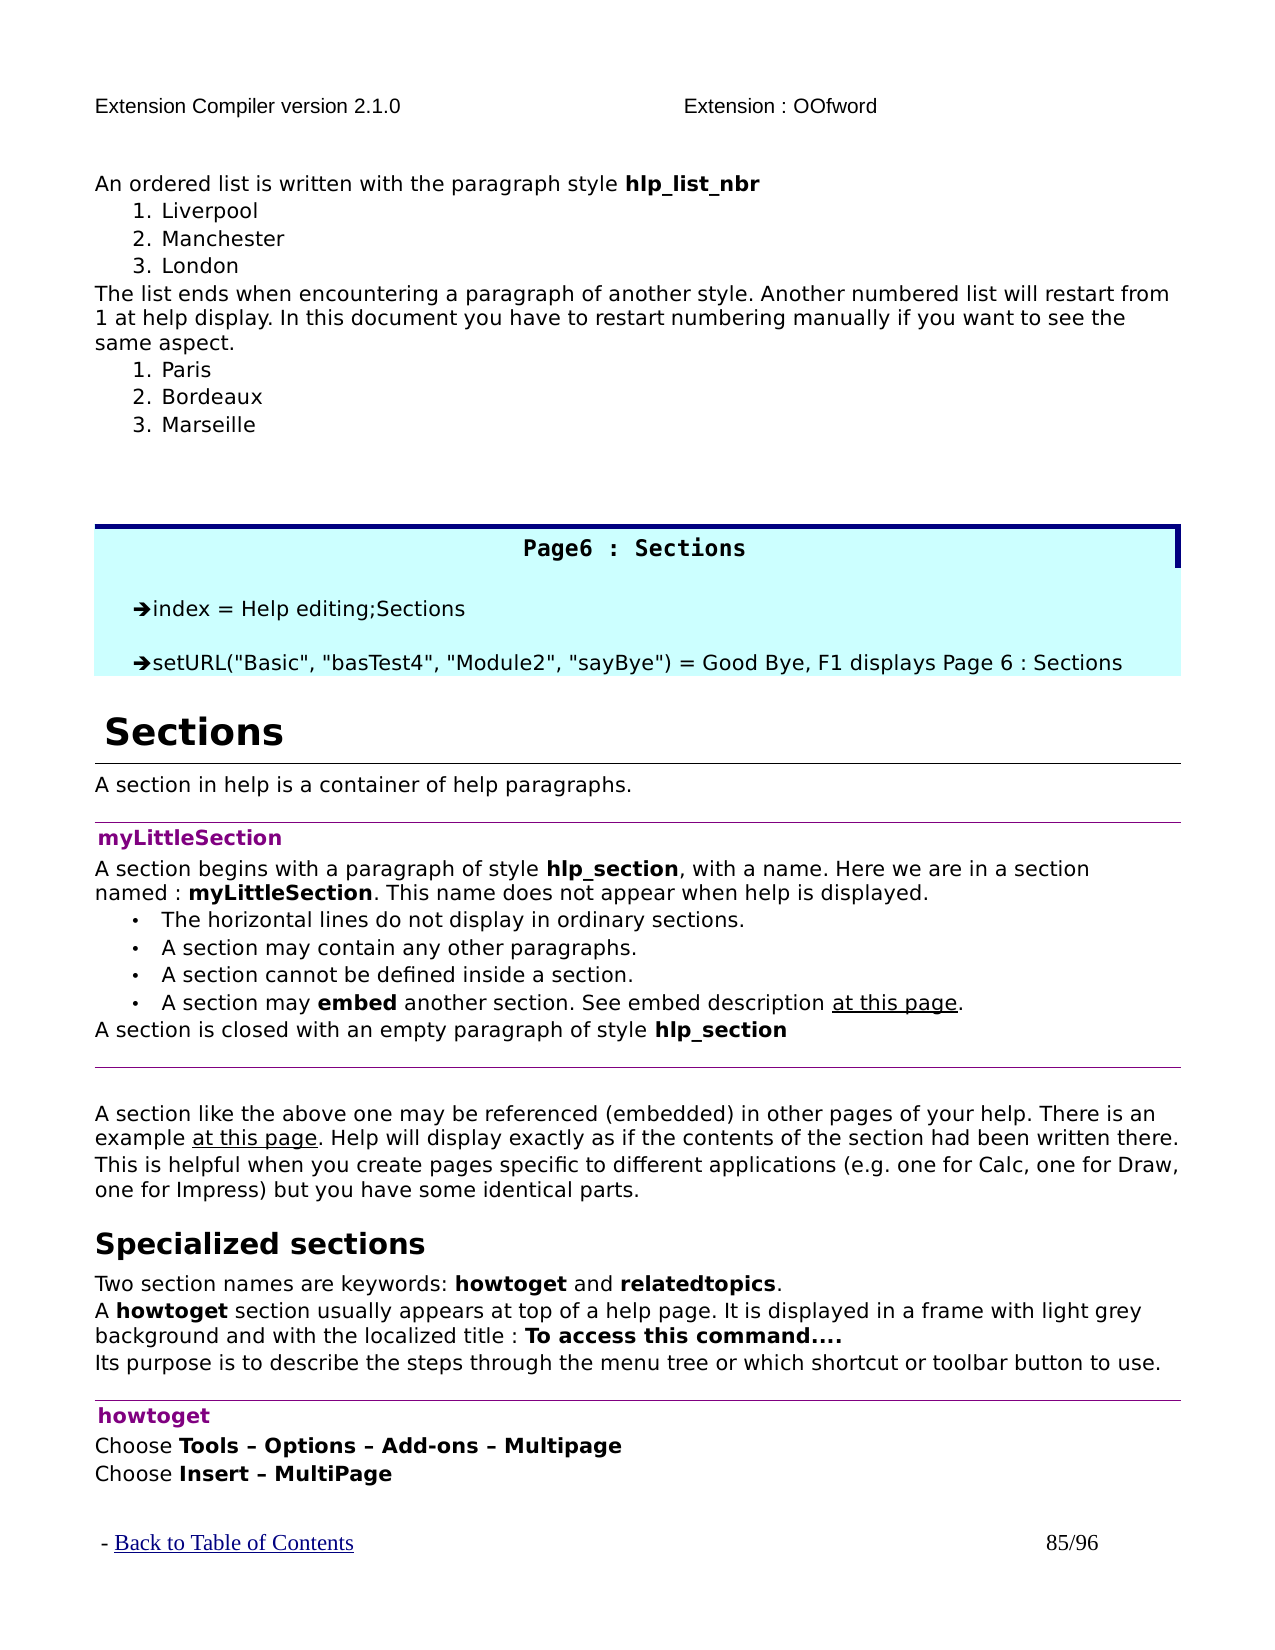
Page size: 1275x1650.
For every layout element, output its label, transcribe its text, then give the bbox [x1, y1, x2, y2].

text Two section names are keywords: howtoget and relatedtopics. [94, 1272, 1181, 1296]
list A section may embed another section. See embed description at this page. [132, 991, 1181, 1015]
text This is helpful when you create pages specific to different applications (e.g. one for Calc, one for Draw, one for Impress) but you have some identical parts. [94, 1153, 1181, 1202]
text Page6 : Sections [94, 525, 1175, 568]
list Bordeaux [132, 385, 1181, 410]
list Manchester [132, 227, 1181, 251]
text Choose Insert – MultiPage [94, 1462, 1181, 1486]
text A section begins with a paragraph of style hlp_section, with a name. Here we are in a section named : myLittleSection. This name does not appear when help is displayed. [94, 856, 1181, 905]
text The list ends when encountering a paragraph of another style. Another numbered list will restart from 1 at help display. In this document you have to restart numbering manually if you want to see the same aspect. [94, 282, 1181, 355]
list London [132, 254, 1181, 279]
text Sections [94, 700, 1181, 763]
list Liverpool [132, 199, 1181, 224]
text Choose Tools – Options – Add-ons – Multipage [94, 1434, 1181, 1459]
text An ordered list is written with the paragraph style hlp_list_nbr [94, 147, 1181, 196]
text A section like the above one may be referenced (embedded) in other pages of your help. There is an example at this page. Help will display exactly as if the contents of the section had been written there. [94, 1101, 1181, 1150]
list setURL("Basic", "basTest4", "Module2", "sayBye") = Good Bye, F1 displays Page 6 : Sections [94, 651, 1181, 676]
list The horizontal lines do not display in ordinary sections. [132, 908, 1181, 933]
list A section may contain any other paragraphs. [132, 936, 1181, 960]
text A howtoget section usually appears at top of a help page. It is displayed in a frame with light grey background and with the localized title : To access this command.... [94, 1299, 1181, 1348]
list index = Help editing;Sections [94, 597, 1181, 622]
list Marseille [132, 413, 1181, 437]
list A section cannot be defined inside a section. [132, 963, 1181, 988]
text A section is closed with an empty paragraph of style hlp_section [94, 1018, 1181, 1042]
text myLittleSection [94, 823, 1181, 853]
list Paris [132, 358, 1181, 382]
text howtoget [94, 1401, 1181, 1432]
text A section in help is a container of help paragraphs. [94, 773, 1181, 797]
text Specialized sections [94, 1227, 1181, 1261]
text Its purpose is to describe the steps through the menu tree or which shortcut or toolbar button to use. [94, 1351, 1181, 1375]
